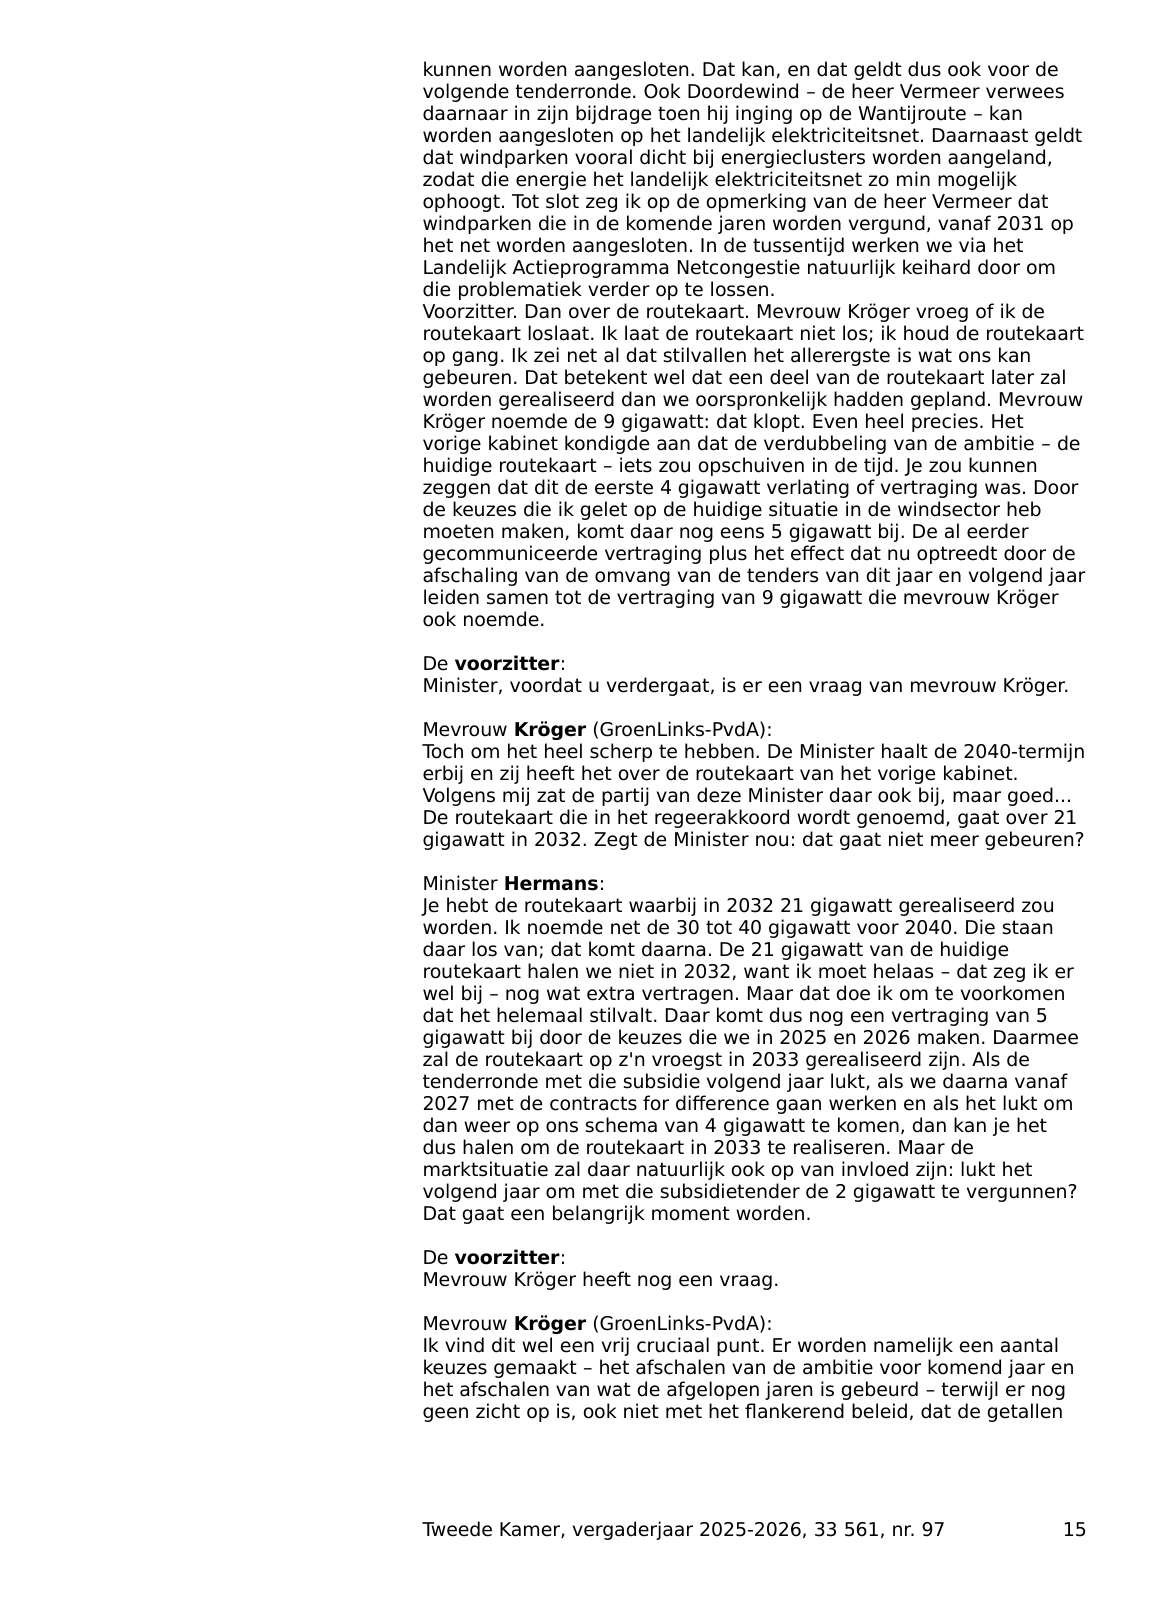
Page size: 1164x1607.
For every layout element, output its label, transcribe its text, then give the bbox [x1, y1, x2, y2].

text kunnen worden aangesloten. Dat kan, en dat geldt dus ook voor de volgende tenderronde. Ook Doordewind – de heer Vermeer verwees daarnaar in zijn bijdrage toen hij inging op de Wantijroute – kan worden aangesloten op het landelijk elektriciteitsnet. Daarnaast geldt dat windparken vooral dicht bij energieclusters worden aangeland, zodat die energie het landelijk elektriciteitsnet zo min mogelijk ophoogt. Tot slot zeg ik op de opmerking van de heer Vermeer dat windparken die in de komende jaren worden vergund, vanaf 2031 op het net worden aangesloten. In de tussentijd werken we via het Landelijk Actieprogramma Netcongestie natuurlijk keihard door om die problematiek verder op te lossen. [422, 59, 1087, 301]
text De voorzitter: [422, 1247, 1087, 1269]
text Ik vind dit wel een vrij cruciaal punt. Er worden namelijk een aantal keuzes gemaakt – het afschalen van de ambitie voor komend jaar en het afschalen van wat de afgelopen jaren is gebeurd – terwijl er nog geen zicht op is, ook niet met het flankerend beleid, dat de getallen [422, 1335, 1087, 1423]
text Minister, voordat u verdergaat, is er een vraag van mevrouw Kröger. [422, 675, 1087, 697]
text De voorzitter: [422, 653, 1087, 675]
text Toch om het heel scherp te hebben. De Minister haalt de 2040-termijn erbij en zij heeft het over de routekaart van het vorige kabinet. Volgens mij zat de partij van deze Minister daar ook bij, maar goed... De routekaart die in het regeerakkoord wordt genoemd, gaat over 21 gigawatt in 2032. Zegt de Minister nou: dat gaat niet meer gebeuren? [422, 741, 1087, 851]
text Minister Hermans: [422, 873, 1087, 895]
text Mevrouw Kröger (GroenLinks-PvdA): [422, 1313, 1087, 1335]
text Voorzitter. Dan over de routekaart. Mevrouw Kröger vroeg of ik de routekaart loslaat. Ik laat de routekaart niet los; ik houd de routekaart op gang. Ik zei net al dat stilvallen het allerergste is wat ons kan gebeuren. Dat betekent wel dat een deel van de routekaart later zal worden gerealiseerd dan we oorspronkelijk hadden gepland. Mevrouw Kröger noemde de 9 gigawatt: dat klopt. Even heel precies. Het vorige kabinet kondigde aan dat de verdubbeling van de ambitie – de huidige routekaart – iets zou opschuiven in de tijd. Je zou kunnen zeggen dat dit de eerste 4 gigawatt verlating of vertraging was. Door de keuzes die ik gelet op de huidige situatie in de windsector heb moeten maken, komt daar nog eens 5 gigawatt bij. De al eerder gecommuniceerde vertraging plus het effect dat nu optreedt door de afschaling van de omvang van de tenders van dit jaar en volgend jaar leiden samen tot de vertraging van 9 gigawatt die mevrouw Kröger ook noemde. [422, 301, 1087, 631]
text Mevrouw Kröger heeft nog een vraag. [422, 1269, 1087, 1291]
text Je hebt de routekaart waarbij in 2032 21 gigawatt gerealiseerd zou worden. Ik noemde net de 30 tot 40 gigawatt voor 2040. Die staan daar los van; dat komt daarna. De 21 gigawatt van de huidige routekaart halen we niet in 2032, want ik moet helaas – dat zeg ik er wel bij – nog wat extra vertragen. Maar dat doe ik om te voorkomen dat het helemaal stilvalt. Daar komt dus nog een vertraging van 5 gigawatt bij door de keuzes die we in 2025 en 2026 maken. Daarmee zal de routekaart op z'n vroegst in 2033 gerealiseerd zijn. Als de tenderronde met die subsidie volgend jaar lukt, als we daarna vanaf 2027 met de contracts for difference gaan werken en als het lukt om dan weer op ons schema van 4 gigawatt te komen, dan kan je het dus halen om de routekaart in 2033 te realiseren. Maar de marktsituatie zal daar natuurlijk ook op van invloed zijn: lukt het volgend jaar om met die subsidietender de 2 gigawatt te vergunnen? Dat gaat een belangrijk moment worden. [422, 895, 1087, 1224]
text Mevrouw Kröger (GroenLinks-PvdA): [422, 719, 1087, 741]
